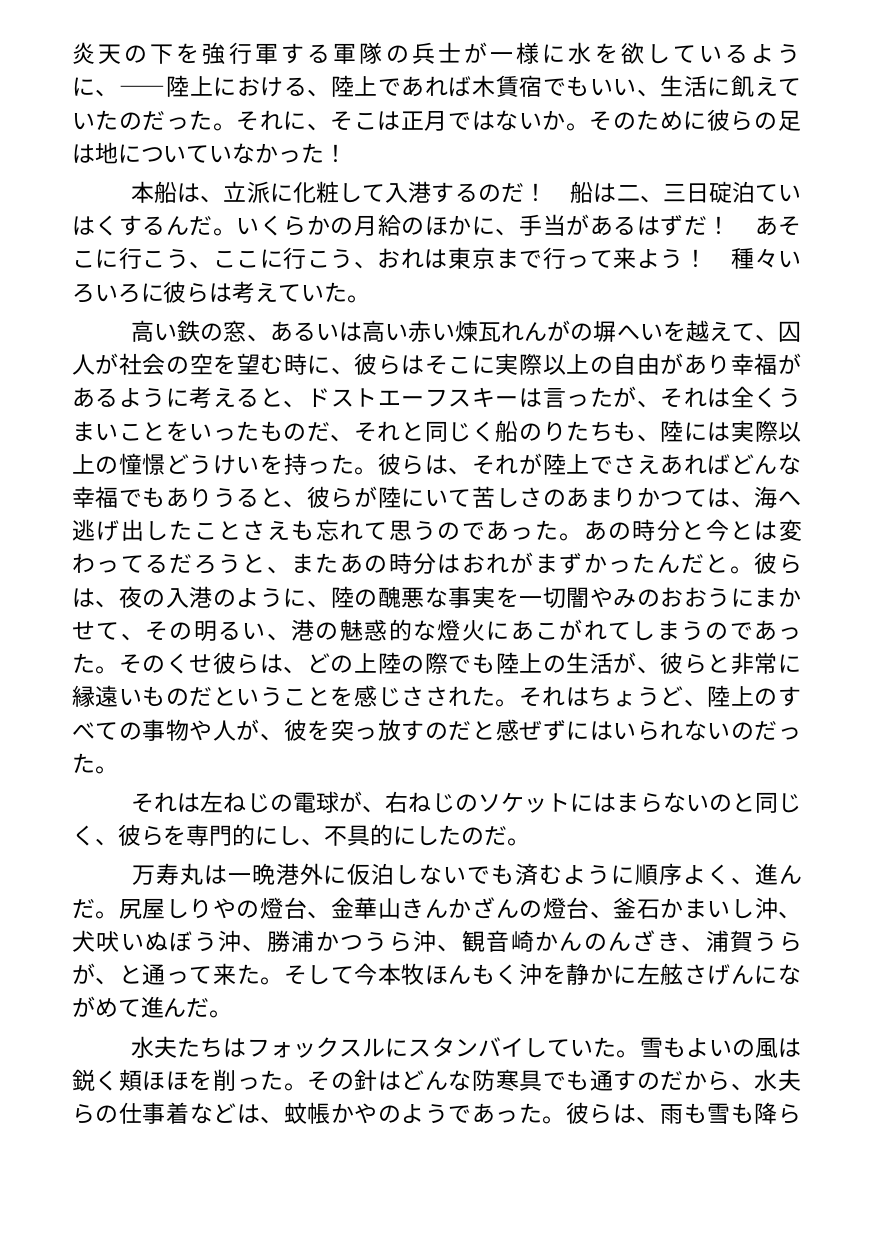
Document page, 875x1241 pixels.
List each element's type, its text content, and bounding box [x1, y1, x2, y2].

text 炎天の下を強行軍する軍隊の兵士が一様に水を欲しているように、――陸上における、陸上であれば木賃宿でもいい、生活に飢えていたのだった。それに、そこは正月ではないか。そのために彼らの足は地についていなかった！ [72, 36, 802, 169]
text 水夫たちはフォックスルにスタンバイしていた。雪もよいの風は鋭く頬ほほを削った。その針はどんな防寒具でも通すのだから、水夫らの仕事着などは、蚊帳かやのようであった。彼らは、雨も雪も降ら [72, 1029, 802, 1129]
text 高い鉄の窓、あるいは高い赤い煉瓦れんがの塀へいを越えて、囚人が社会の空を望む時に、彼らはそこに実際以上の自由があり幸福があるように考えると、ドストエーフスキーは言ったが、それは全くうまいことをいったものだ、それと同じく船のりたちも、陸には実際以上の憧憬どうけいを持った。彼らは、それが陸上でさえあればどんな幸福でもありうると、彼らが陸にいて苦しさのあまりかつては、海へ逃げ出したことさえも忘れて思うのであった。あの時分と今とは変わってるだろうと、またあの時分はおれがまずかったんだと。彼らは、夜の入港のように、陸の醜悪な事実を一切闇やみのおおうにまかせて、その明るい、港の魅惑的な燈火にあこがれてしまうのであった。そのくせ彼らは、どの上陸の際でも陸上の生活が、彼らと非常に縁遠いものだということを感じさされた。それはちょうど、陸上のすべての事物や人が、彼を突っ放すのだと感ぜずにはいられないのだった。 [72, 314, 802, 779]
text それは左ねじの電球が、右ねじのソケットにはまらないのと同じく、彼らを専門的にし、不具的にしたのだ。 [72, 785, 802, 851]
text 本船は、立派に化粧して入港するのだ！ 船は二、三日碇泊ていはくするんだ。いくらかの月給のほかに、手当があるはずだ！ あそこに行こう、ここに行こう、おれは東京まで行って来よう！ 種々いろいろに彼らは考えていた。 [72, 175, 802, 308]
text 万寿丸は一晩港外に仮泊しないでも済むように順序よく、進んだ。尻屋しりやの燈台、金華山きんかざんの燈台、釜石かまいし沖、犬吠いぬぼう沖、勝浦かつうら沖、観音崎かんのんざき、浦賀うらが、と通って来た。そして今本牧ほんもく沖を静かに左舷さげんにながめて進んだ。 [72, 857, 802, 1023]
